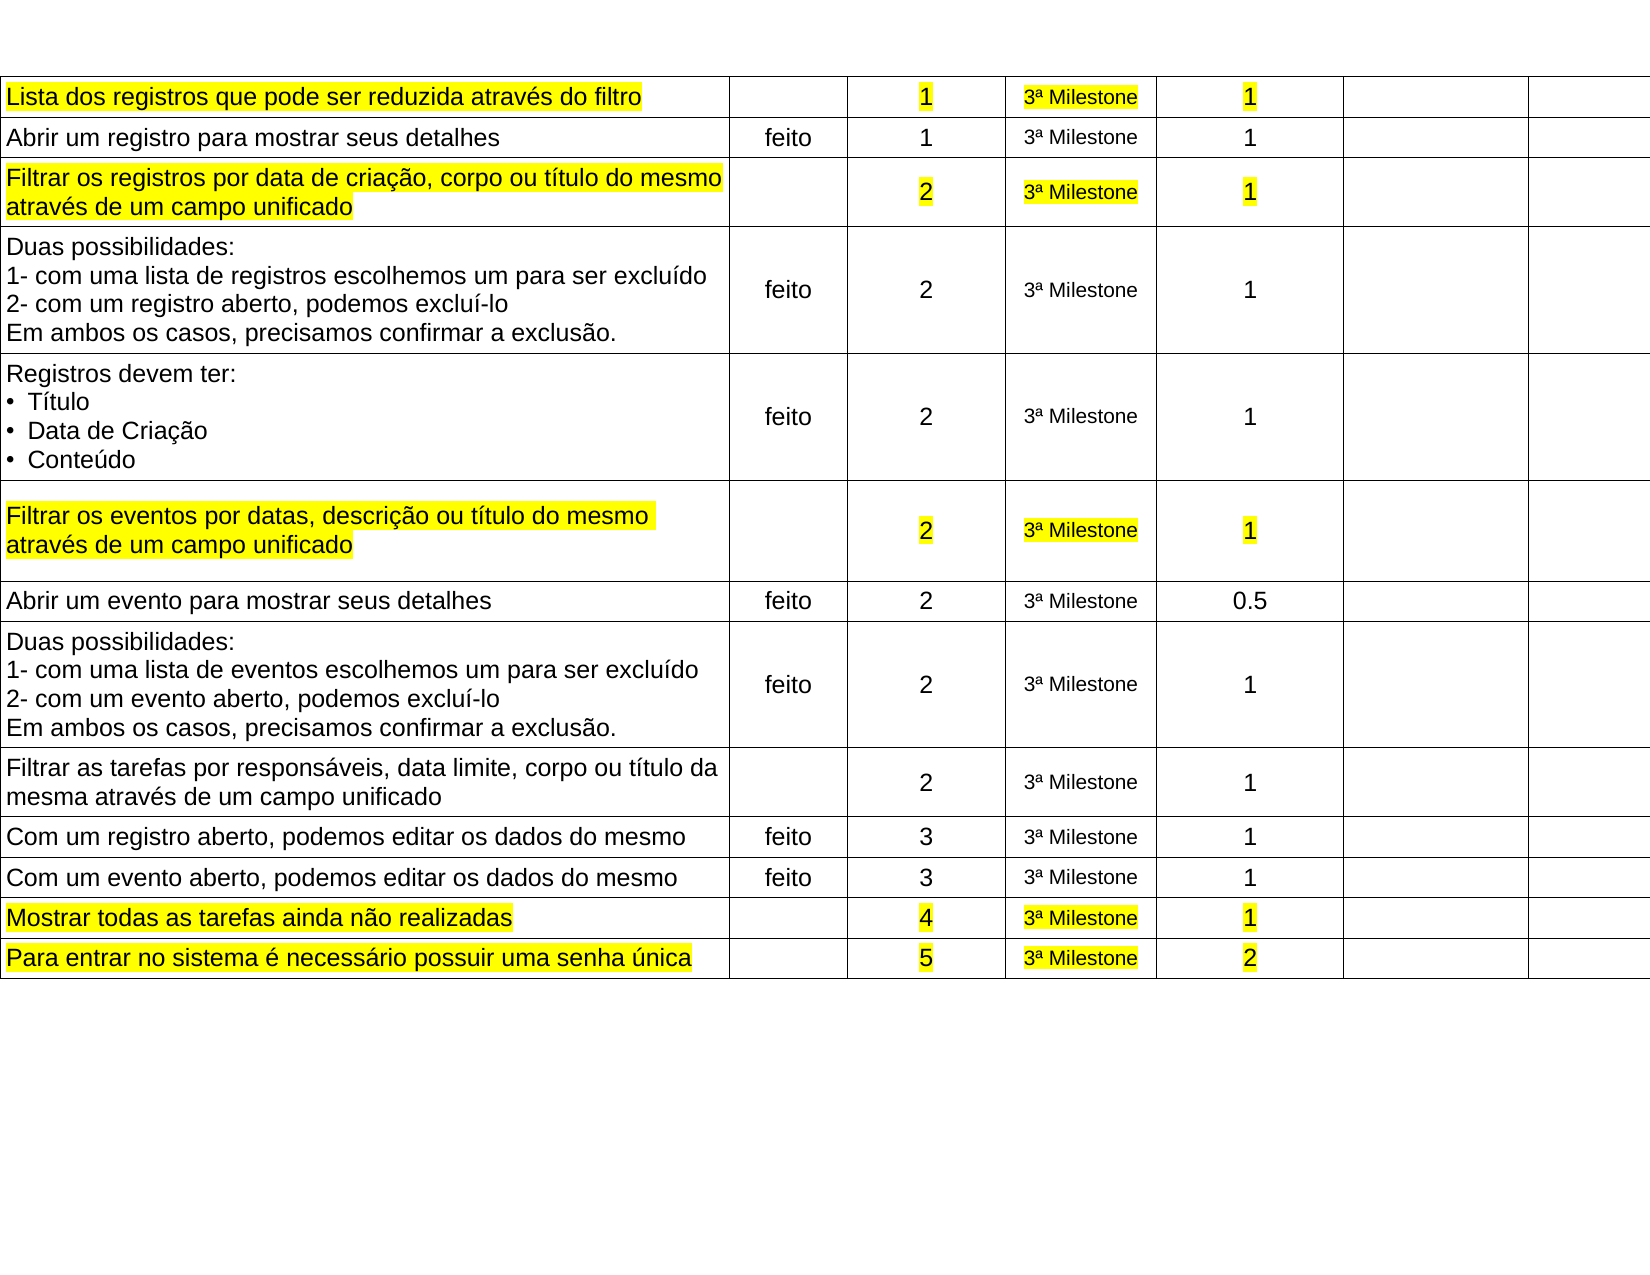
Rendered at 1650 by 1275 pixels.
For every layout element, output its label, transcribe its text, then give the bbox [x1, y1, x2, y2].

table_cell 2 [848, 582, 1005, 621]
table_cell Filtrar os registros por data de criação, corpo ou título do mesmo através de um campo unificado [1, 158, 729, 226]
table_cell Registros devem ter: Título Data de Criação Conteúdo [1, 354, 729, 479]
table_cell 3ª Milestone [1006, 898, 1156, 937]
table_cell 0.5 [1157, 582, 1343, 621]
table_cell [1344, 227, 1528, 353]
table_cell 1 [848, 118, 1005, 157]
table_cell 3 [848, 858, 1005, 897]
table_cell Mostrar todas as tarefas ainda não realizadas [1, 898, 729, 937]
table_cell 1 [1157, 858, 1343, 897]
table_cell 3ª Milestone [1006, 858, 1156, 897]
table_cell Duas possibilidades: 1- com uma lista de eventos escolhemos um para ser excluído 2- com um evento aberto, podemos excluí-lo Em ambos os casos, precisamos confirmar a exclusão. [1, 622, 729, 747]
table_cell [1529, 939, 1650, 978]
table_cell [1344, 158, 1528, 226]
table_cell 1 [1157, 748, 1343, 816]
table_cell [730, 939, 847, 978]
table_cell feito [730, 354, 847, 479]
table_cell 3ª Milestone [1006, 354, 1156, 479]
table_cell Abrir um registro para mostrar seus detalhes [1, 118, 729, 157]
table_cell 1 [1157, 817, 1343, 857]
table_header [730, 77, 847, 117]
table_cell 3ª Milestone [1006, 227, 1156, 353]
table_cell 2 [848, 158, 1005, 226]
table_cell 5 [848, 939, 1005, 978]
table_cell [1344, 582, 1528, 621]
table_cell [1344, 622, 1528, 747]
table_cell 2 [1157, 939, 1343, 978]
table_cell [1529, 158, 1650, 226]
table_cell [1529, 858, 1650, 897]
table_cell 2 [848, 748, 1005, 816]
table_cell feito [730, 118, 847, 157]
table_cell Filtrar as tarefas por responsáveis, data limite, corpo ou título da mesma através de um campo unificado [1, 748, 729, 816]
table_cell 1 [1157, 898, 1343, 937]
table_cell 2 [848, 622, 1005, 747]
table_cell [1529, 582, 1650, 621]
table_cell [1529, 354, 1650, 479]
table_cell 2 [848, 354, 1005, 479]
table_cell Duas possibilidades: 1- com uma lista de registros escolhemos um para ser excluído 2- com um registro aberto, podemos excluí-lo Em ambos os casos, precisamos confirmar a exclusão. [1, 227, 729, 353]
table_cell [1344, 858, 1528, 897]
table_cell 3ª Milestone [1006, 118, 1156, 157]
table_cell [730, 898, 847, 937]
table_cell Filtrar os eventos por datas, descrição ou título do mesmo através de um campo unificado [1, 481, 729, 581]
table_header Lista dos registros que pode ser reduzida através do filtro [1, 77, 729, 117]
table_cell Com um registro aberto, podemos editar os dados do mesmo [1, 817, 729, 857]
table_header [1529, 77, 1650, 117]
table_cell [1344, 817, 1528, 857]
table_cell [1529, 227, 1650, 353]
table_cell 3ª Milestone [1006, 622, 1156, 747]
table_cell 3ª Milestone [1006, 817, 1156, 857]
table_cell feito [730, 817, 847, 857]
table_cell feito [730, 858, 847, 897]
table_cell 3ª Milestone [1006, 481, 1156, 581]
table_cell Para entrar no sistema é necessário possuir uma senha única [1, 939, 729, 978]
table_cell feito [730, 227, 847, 353]
table_cell 4 [848, 898, 1005, 937]
table_cell [1344, 898, 1528, 937]
table_cell [1344, 939, 1528, 978]
table_header 3ª Milestone [1006, 77, 1156, 117]
table_cell [1529, 118, 1650, 157]
table_cell 1 [1157, 354, 1343, 479]
table_cell [1344, 118, 1528, 157]
table_cell 1 [1157, 481, 1343, 581]
table_cell Abrir um evento para mostrar seus detalhes [1, 582, 729, 621]
table_header 1 [1157, 77, 1343, 117]
table_cell 1 [1157, 158, 1343, 226]
table_cell [1344, 481, 1528, 581]
table_cell 3ª Milestone [1006, 939, 1156, 978]
table_cell 1 [1157, 118, 1343, 157]
table_header 1 [848, 77, 1005, 117]
table_cell Com um evento aberto, podemos editar os dados do mesmo [1, 858, 729, 897]
table_cell 2 [848, 227, 1005, 353]
table_cell 2 [848, 481, 1005, 581]
table_cell feito [730, 622, 847, 747]
table_cell feito [730, 582, 847, 621]
table_cell 1 [1157, 227, 1343, 353]
table_cell 3 [848, 817, 1005, 857]
table_cell [1529, 481, 1650, 581]
table_cell [1529, 898, 1650, 937]
table_cell [1344, 354, 1528, 479]
table_cell [1344, 748, 1528, 816]
table_cell [730, 481, 847, 581]
table_cell 3ª Milestone [1006, 582, 1156, 621]
table_cell [1529, 817, 1650, 857]
table_cell [1529, 622, 1650, 747]
table_cell 3ª Milestone [1006, 748, 1156, 816]
table_cell [730, 158, 847, 226]
table_cell 3ª Milestone [1006, 158, 1156, 226]
table_cell [730, 748, 847, 816]
table_cell 1 [1157, 622, 1343, 747]
table_header [1344, 77, 1528, 117]
table_cell [1529, 748, 1650, 816]
